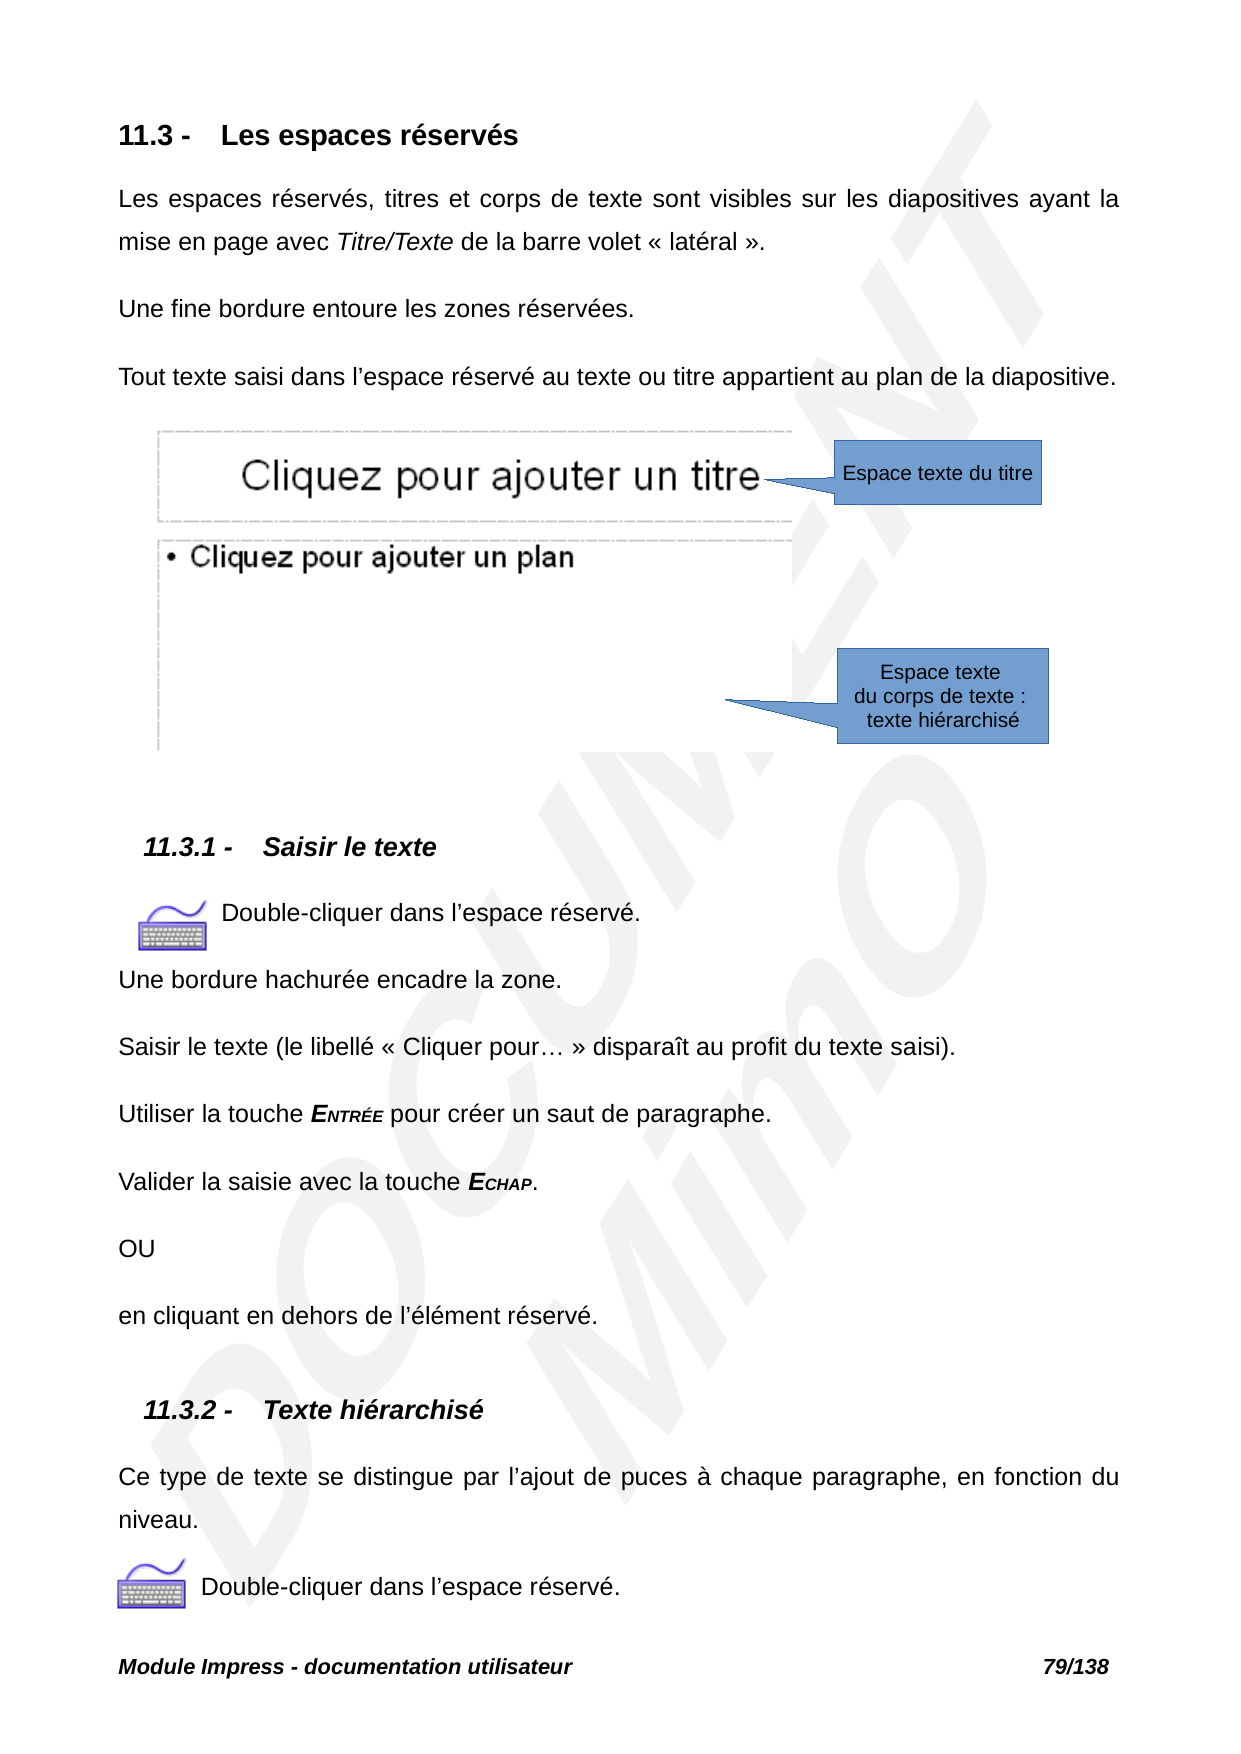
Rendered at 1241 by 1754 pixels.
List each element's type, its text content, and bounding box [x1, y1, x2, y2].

text OU [118, 1233, 1122, 1263]
text Ce type de texte se distingue par l’ajout de puces à chaque paragraphe, en fonction du niveau. [118, 1461, 1122, 1534]
text Valider la saisie avec la touche Echap. [118, 1166, 1122, 1195]
subtitle Saisir le texte [143, 830, 1122, 861]
text Utiliser la touche Entrée pour créer un saut de paragraphe. [118, 1099, 1122, 1128]
text en cliquant en dehors de l’élément réservé. [118, 1301, 1122, 1330]
subtitle Texte hiérarchisé [143, 1394, 1122, 1425]
subtitle Les espaces réservés [118, 118, 1122, 152]
text Les espaces réservés, titres et corps de texte sont visibles sur les diapositives ayant la mise en page avec Titre/Texte de la barre volet « latéral ». [118, 183, 1122, 256]
text Double-cliquer dans l’espace réservé. [210, 898, 1122, 927]
text Double-cliquer dans l’espace réservé. [189, 1572, 1122, 1601]
text Tout texte saisi dans l’espace réservé au texte ou titre appartient au plan de la diapositive. [118, 361, 1122, 390]
picture [113, 1547, 189, 1623]
text Une fine bordure entoure les zones réservées. [118, 294, 1122, 323]
text Saisir le texte (le libellé « Cliquer pour… » disparaît au profit du texte saisi). [118, 1032, 1122, 1061]
picture [134, 889, 210, 965]
text Une bordure hachurée encadre la zone. [118, 965, 1122, 994]
